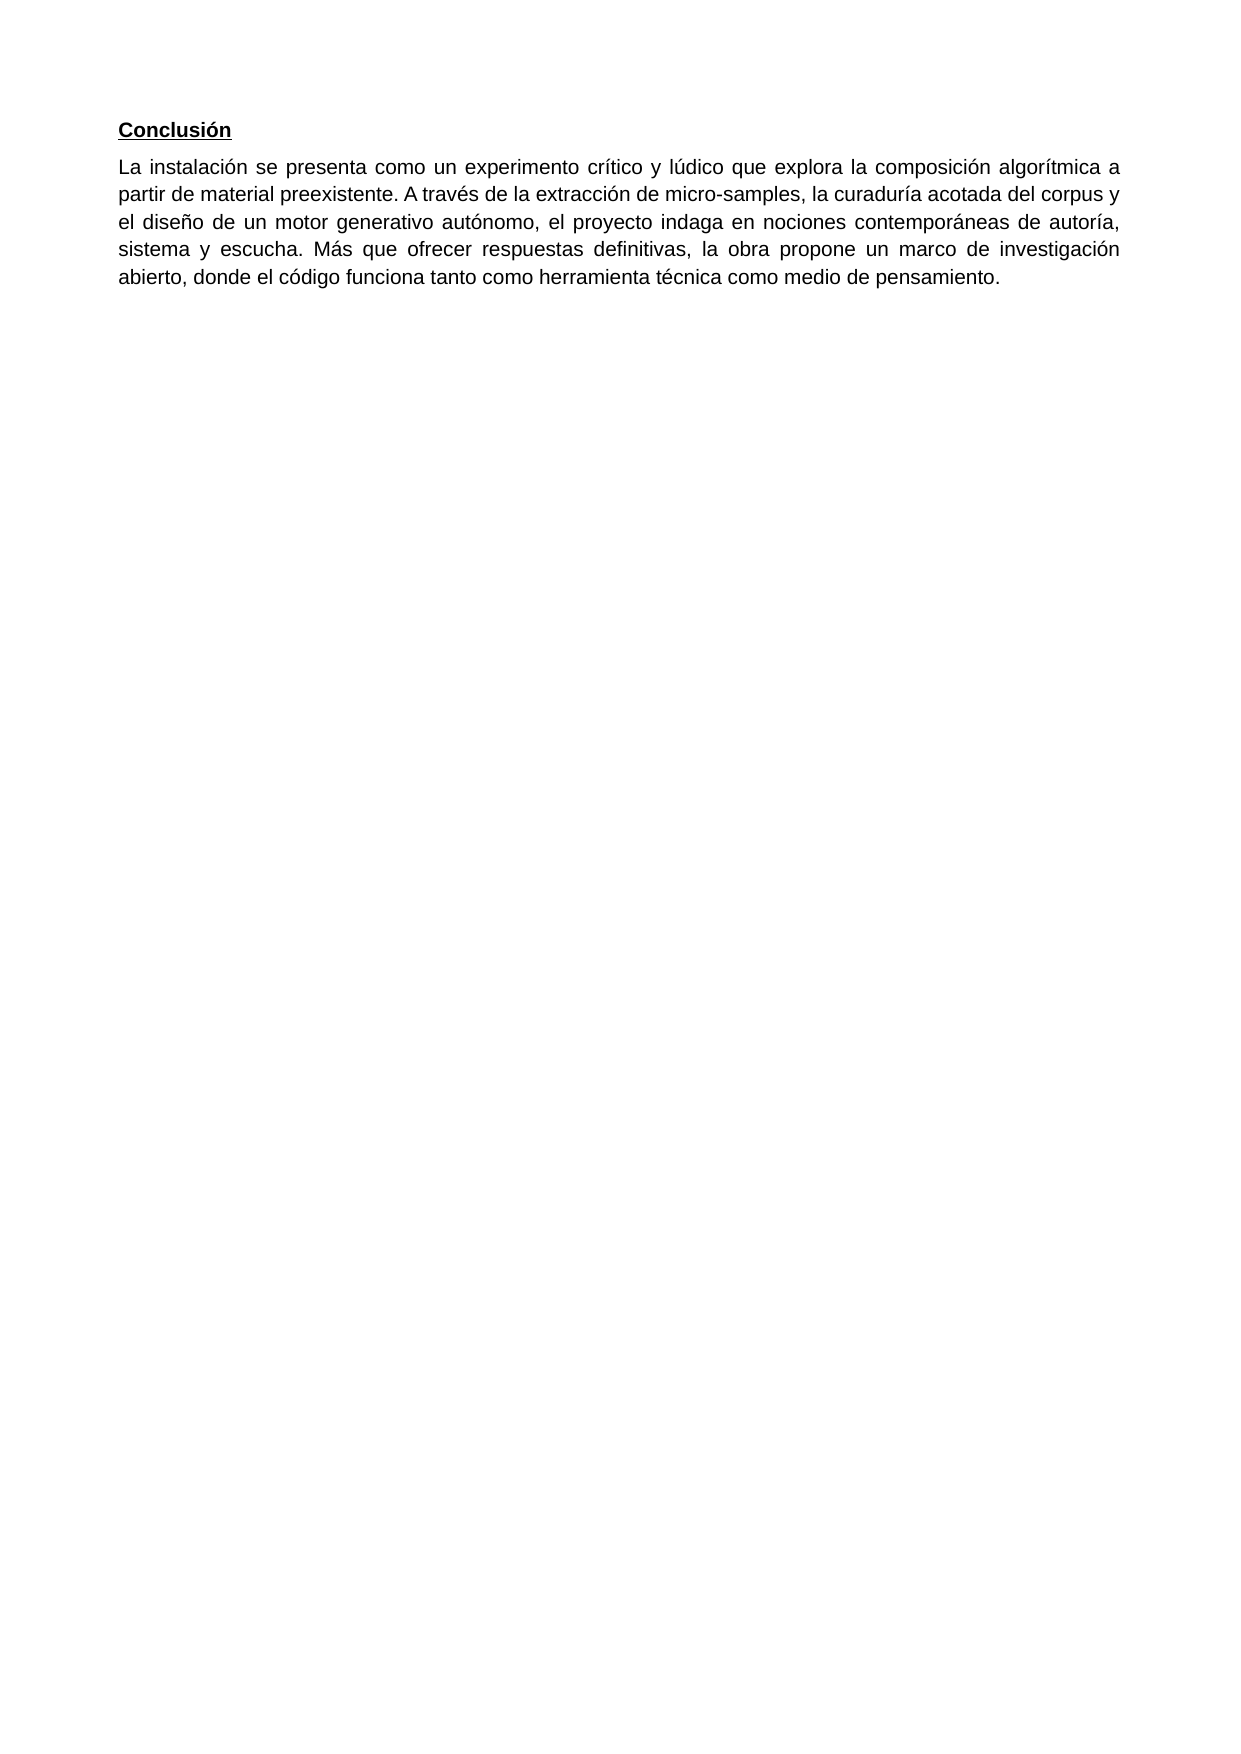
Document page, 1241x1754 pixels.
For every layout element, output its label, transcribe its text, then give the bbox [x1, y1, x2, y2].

text La instalación se presenta como un experimento crítico y lúdico que explora la composición algorítmica a partir de material preexistente. A través de la extracción de micro-samples, la curaduría acotada del corpus y el diseño de un motor generativo autónomo, el proyecto indaga en nociones contemporáneas de autoría, sistema y escucha. Más que ofrecer respuestas definitivas, la obra propone un marco de investigación abierto, donde el código funciona tanto como herramienta técnica como medio de pensamiento. [118, 154, 1122, 288]
subtitle Conclusión [118, 118, 1122, 142]
